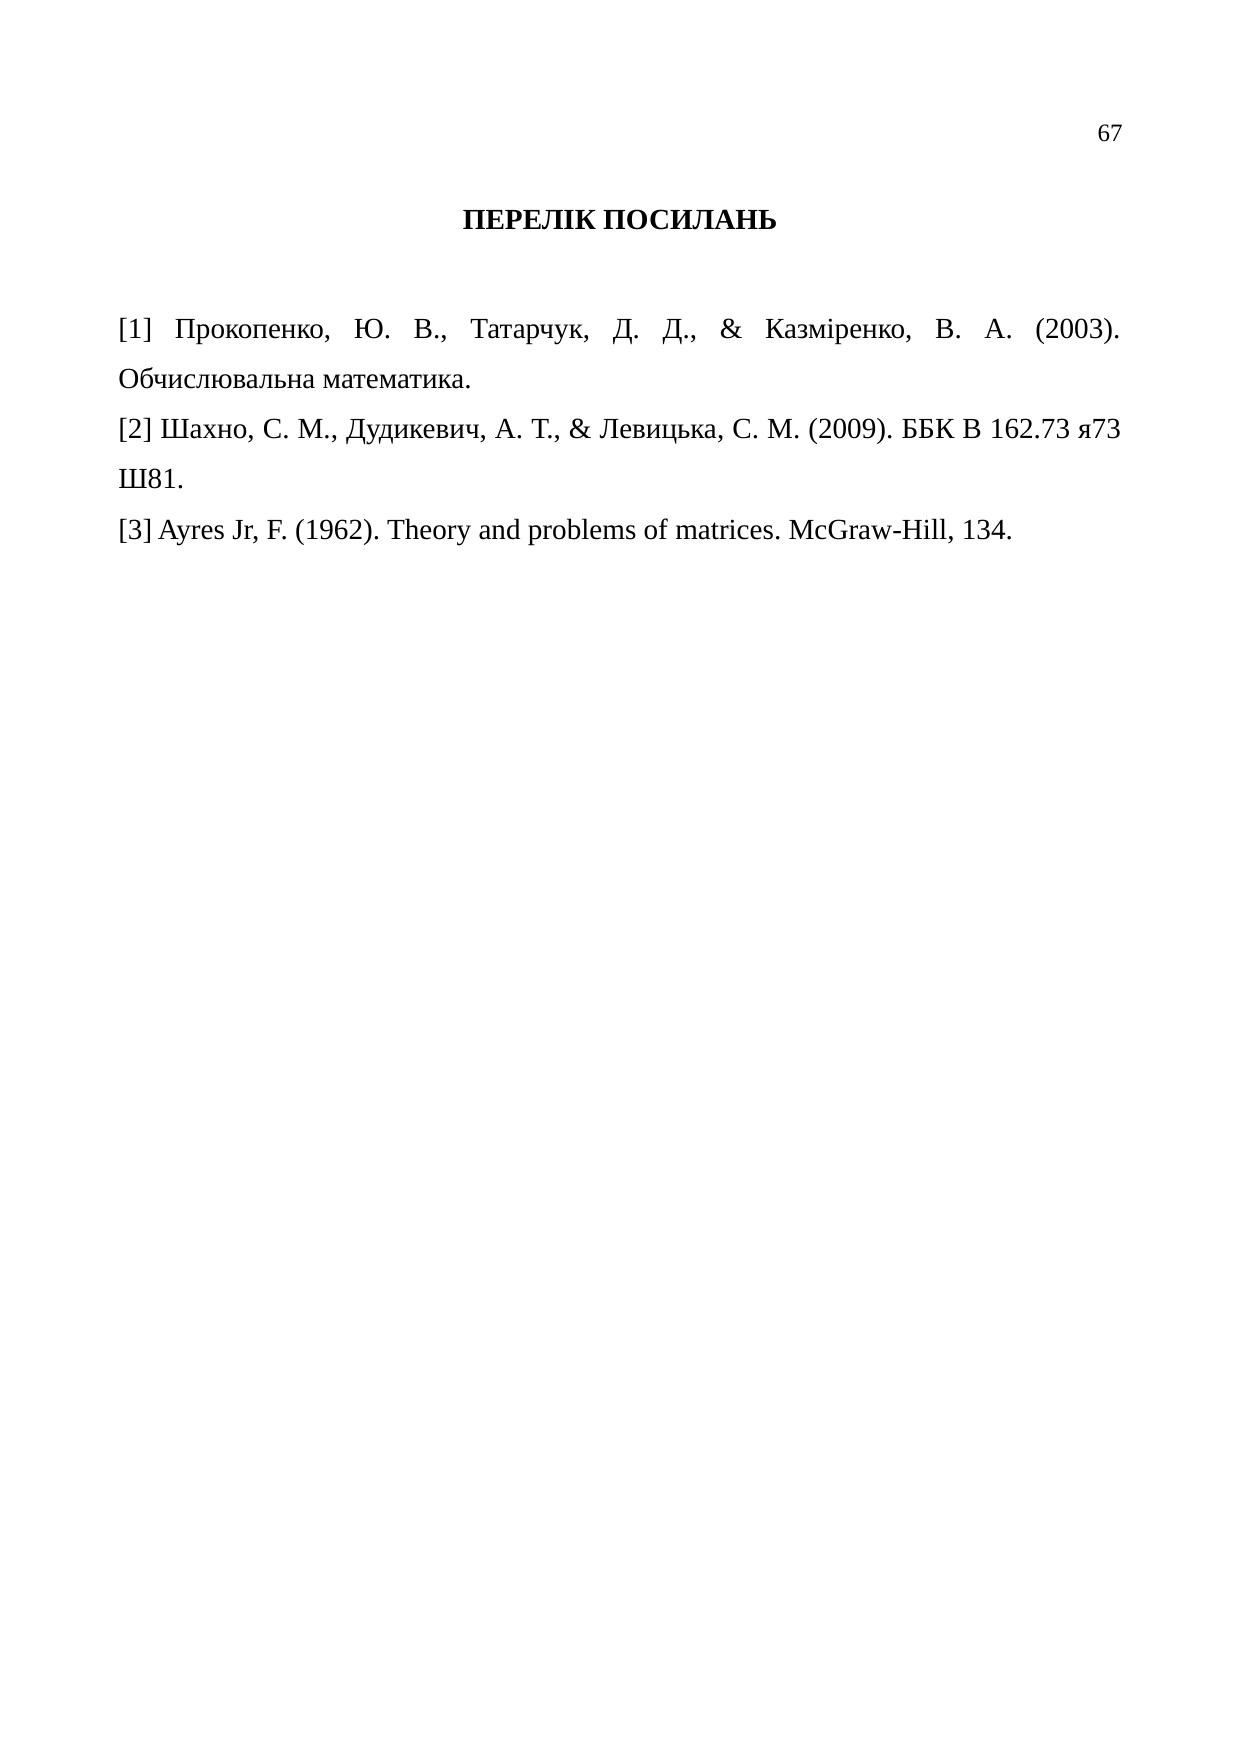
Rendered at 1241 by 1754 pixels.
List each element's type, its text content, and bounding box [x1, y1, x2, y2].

text [1] Прокопенко, Ю. В., Татарчук, Д. Д., & Казміренко, В. А. (2003). Обчислювальна математика. [118, 311, 1122, 394]
subtitle ПЕРЕЛІК ПОСИЛАНЬ [118, 202, 1122, 235]
text [2] Шахно, С. М., Дудикевич, А. Т., & Левицька, С. М. (2009). ББК B 162.73 я73 Ш81. [118, 411, 1122, 495]
text [3] Ayres Jr, F. (1962). Theory and problems of matrices. McGraw-Hill, 134. [118, 512, 1122, 546]
